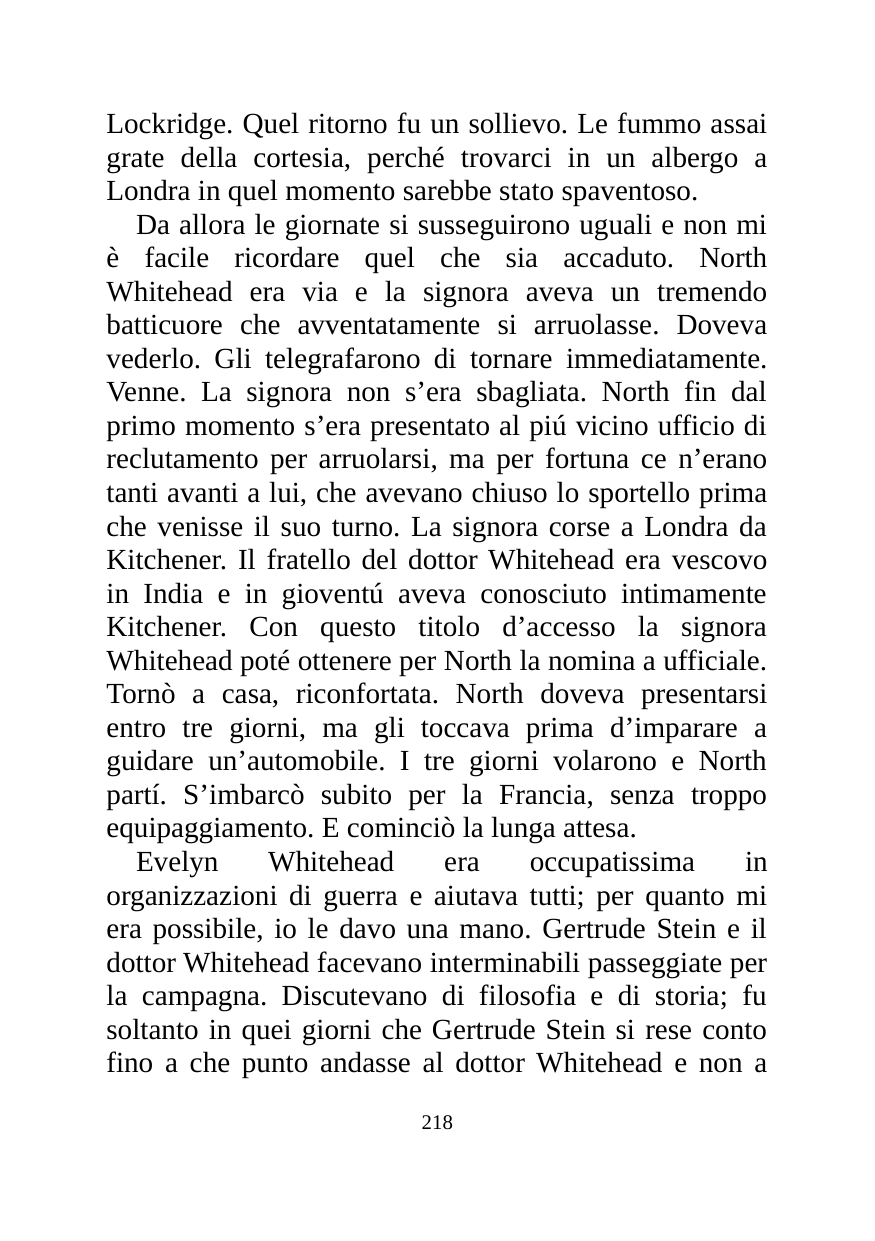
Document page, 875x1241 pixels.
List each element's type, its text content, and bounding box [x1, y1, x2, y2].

text Da allora le giornate si susseguirono uguali e non mi è facile ricordare quel che sia accaduto. North Whitehead era via e la signora aveva un tremendo batticuore che avventatamente si arruolasse. Doveva vederlo. Gli telegrafarono di tornare immediatamente. Venne. La signora non s’era sbagliata. North fin dal primo momento s’era presentato al piú vicino ufficio di reclutamento per arruolarsi, ma per fortuna ce n’erano tanti avanti a lui, che avevano chiuso lo sportello prima che venisse il suo turno. La signora corse a Londra da Kitchener. Il fratello del dottor Whitehead era vescovo in India e in gioventú aveva conosciuto intimamente Kitchener. Con questo titolo d’accesso la signora Whitehead poté ottenere per North la nomina a ufficiale. Tornò a casa, riconfortata. North doveva presentarsi entro tre giorni, ma gli toccava prima d’imparare a guidare un’automobile. I tre giorni volarono e North partí. S’imbarcò subito per la Francia, senza troppo equipaggiamento. E cominciò la lunga attesa. [106, 207, 768, 844]
text Lockridge. Quel ritorno fu un sollievo. Le fummo assai grate della cortesia, perché trovarci in un albergo a Londra in quel momento sarebbe stato spaventoso. [106, 106, 768, 207]
text Evelyn Whitehead era occupatissima in organizzazioni di guerra e aiutava tutti; per quanto mi era possibile, io le davo una mano. Gertrude Stein e il dottor Whitehead facevano interminabili passeggiate per la campagna. Discutevano di filosofia e di storia; fu soltanto in quei giorni che Gertrude Stein si rese conto fino a che punto andasse al dottor Whitehead e non a [106, 844, 768, 1079]
